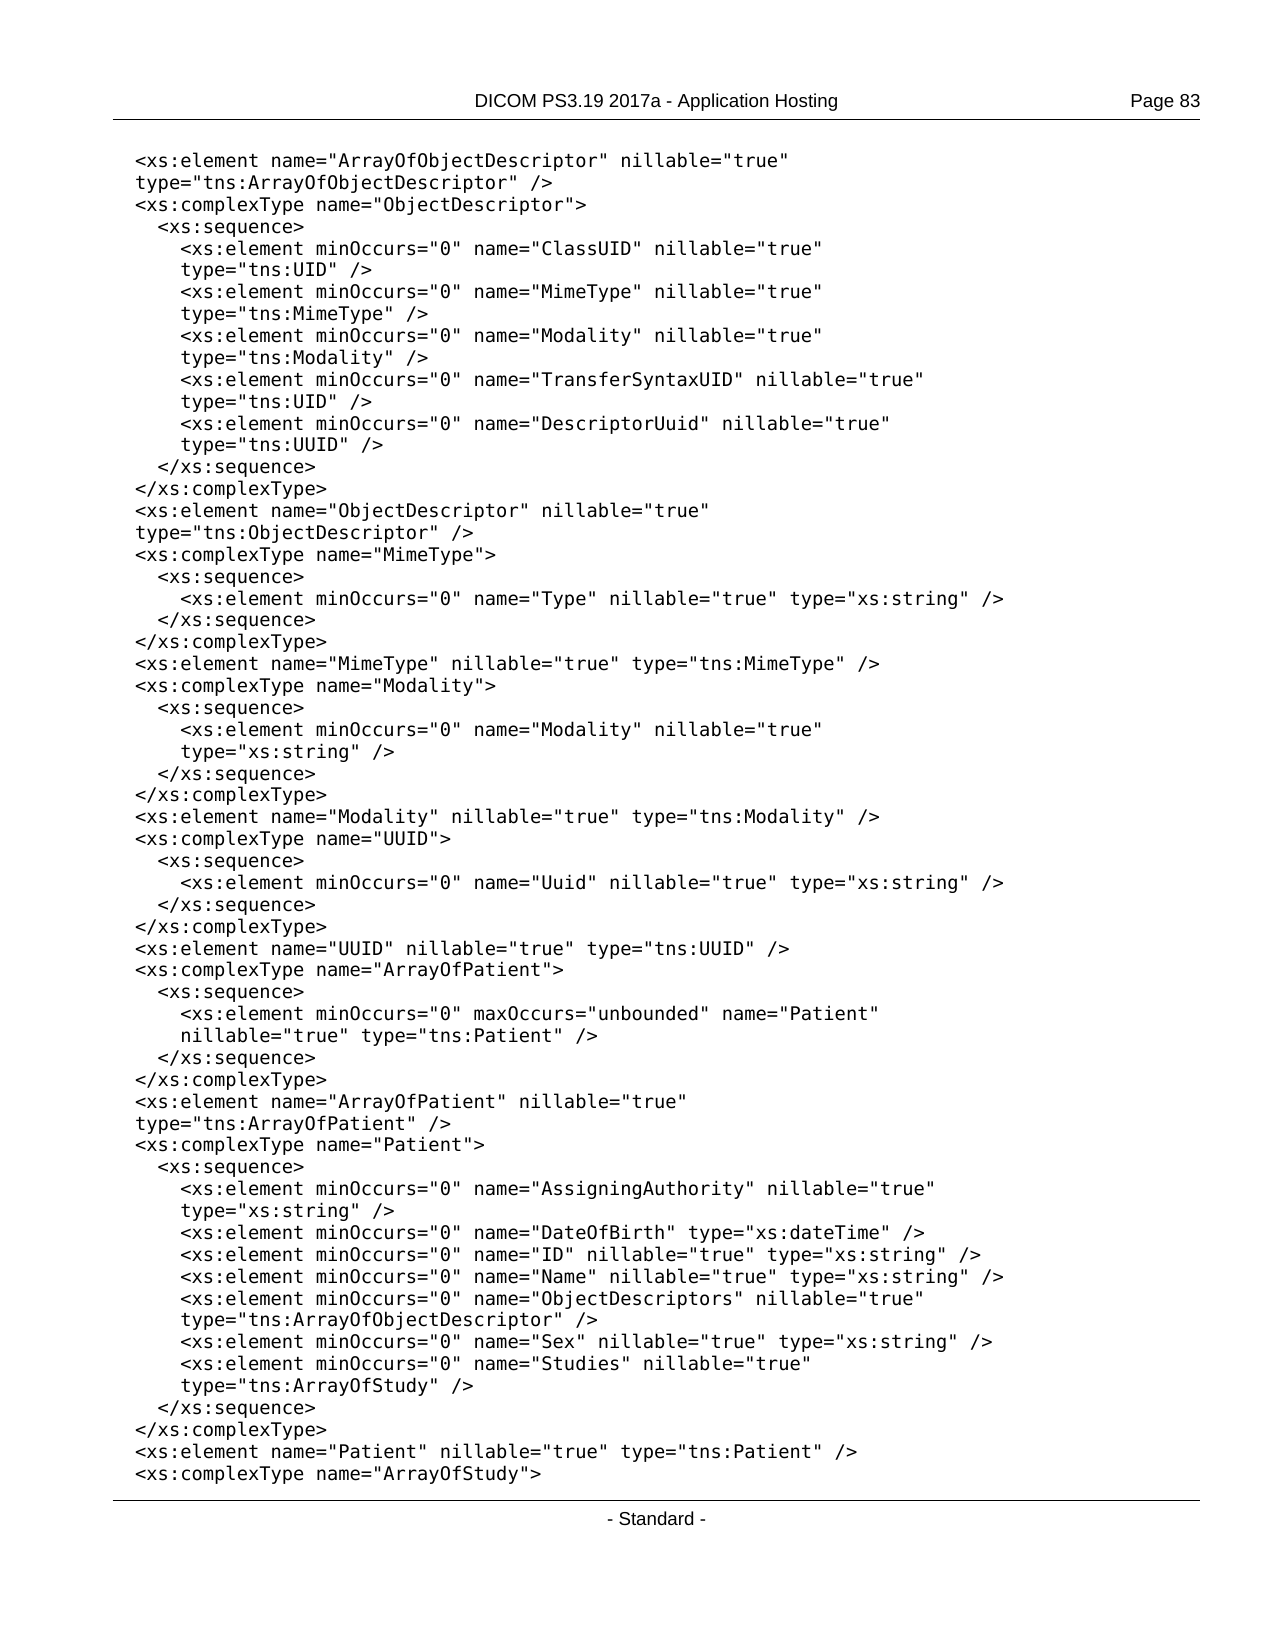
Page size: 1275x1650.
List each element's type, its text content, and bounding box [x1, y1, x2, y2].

text <xs:element name="ArrayOfObjectDescriptor" nillable="true" type="tns:ArrayOfObjectDescriptor" /> <xs:complexType name="ObjectDescriptor"> <xs:sequence> <xs:element minOccurs="0" name="ClassUID" nillable="true" type="tns:UID" /> <xs:element minOccurs="0" name="MimeType" nillable="true" type="tns:MimeType" /> <xs:element minOccurs="0" name="Modality" nillable="true" type="tns:Modality" /> <xs:element minOccurs="0" name="TransferSyntaxUID" nillable="true" type="tns:UID" /> <xs:element minOccurs="0" name="DescriptorUuid" nillable="true" type="tns:UUID" /> </xs:sequence> </xs:complexType> <xs:element name="ObjectDescriptor" nillable="true" type="tns:ObjectDescriptor" /> <xs:complexType name="MimeType"> <xs:sequence> <xs:element minOccurs="0" name="Type" nillable="true" type="xs:string" /> </xs:sequence> </xs:complexType> <xs:element name="MimeType" nillable="true" type="tns:MimeType" /> <xs:complexType name="Modality"> <xs:sequence> <xs:element minOccurs="0" name="Modality" nillable="true" type="xs:string" /> </xs:sequence> </xs:complexType> <xs:element name="Modality" nillable="true" type="tns:Modality" /> <xs:complexType name="UUID"> <xs:sequence> <xs:element minOccurs="0" name="Uuid" nillable="true" type="xs:string" /> </xs:sequence> </xs:complexType> <xs:element name="UUID" nillable="true" type="tns:UUID" /> <xs:complexType name="ArrayOfPatient"> <xs:sequence> <xs:element minOccurs="0" maxOccurs="unbounded" name="Patient" nillable="true" type="tns:Patient" /> </xs:sequence> </xs:complexType> <xs:element name="ArrayOfPatient" nillable="true" type="tns:ArrayOfPatient" /> <xs:complexType name="Patient"> <xs:sequence> <xs:element minOccurs="0" name="AssigningAuthority" nillable="true" type="xs:string" /> <xs:element minOccurs="0" name="DateOfBirth" type="xs:dateTime" /> <xs:element minOccurs="0" name="ID" nillable="true" type="xs:string" /> <xs:element minOccurs="0" name="Name" nillable="true" type="xs:string" /> <xs:element minOccurs="0" name="ObjectDescriptors" nillable="true" type="tns:ArrayOfObjectDescriptor" /> <xs:element minOccurs="0" name="Sex" nillable="true" type="xs:string" /> <xs:element minOccurs="0" name="Studies" nillable="true" type="tns:ArrayOfStudy" /> </xs:sequence> </xs:complexType> <xs:element name="Patient" nillable="true" type="tns:Patient" /> <xs:complexType name="ArrayOfStudy"> [112, 150, 1200, 1484]
